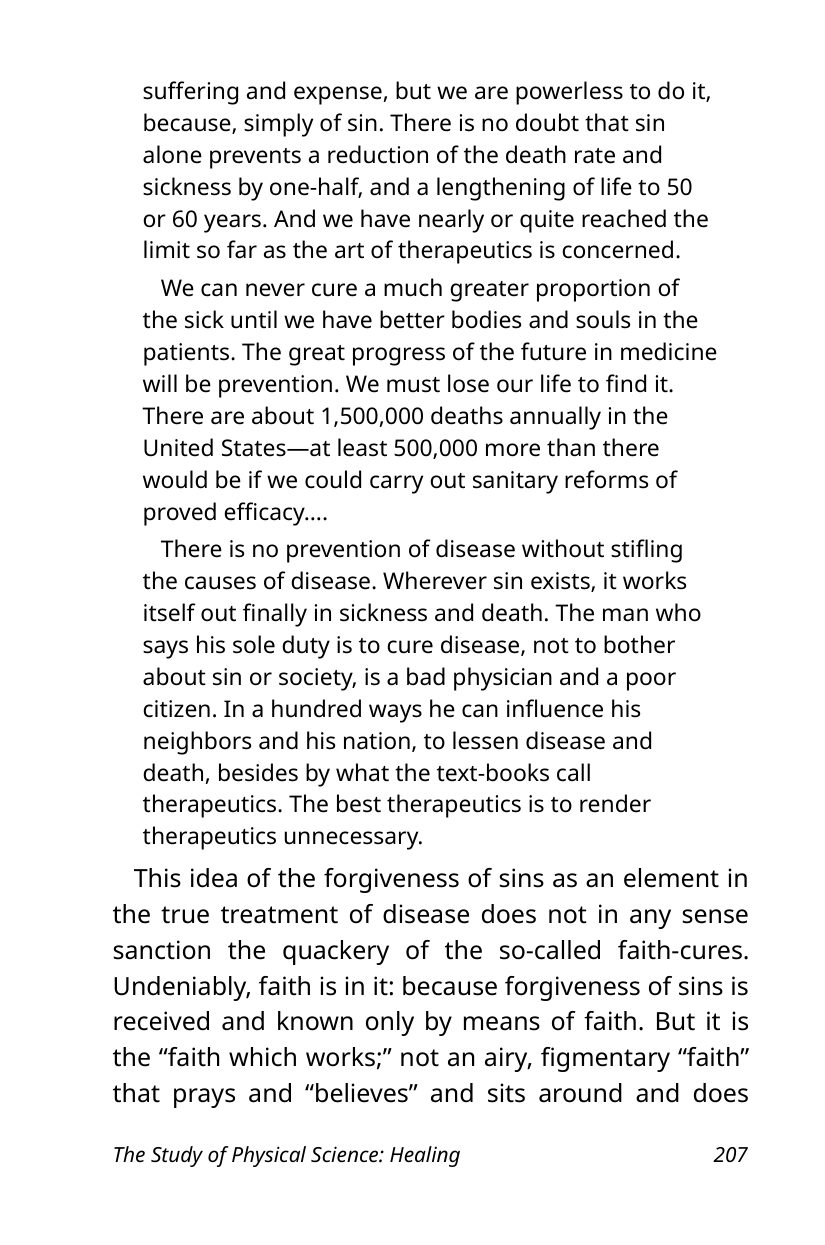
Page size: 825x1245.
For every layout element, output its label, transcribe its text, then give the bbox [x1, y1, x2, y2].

text suffering and expense, but we are powerless to do it, because, simply of sin. There is no doubt that sin alone prevents a reduction of the death rate and sickness by one-half, and a lengthening of life to 50 or 60 years. And we have nearly or quite reached the limit so far as the art of therapeutics is concerned. [142, 75, 720, 266]
text There is no prevention of disease without stifling the causes of disease. Wherever sin exists, it works itself out finally in sickness and death. The man who says his sole duty is to cure disease, not to bother about sin or society, is a bad physician and a poor citizen. In a hundred ways he can influence his neighbors and his nation, to lessen disease and death, besides by what the text-books call therapeutics. The best therapeutics is to render therapeutics unnecessary. [142, 533, 720, 851]
text We can never cure a much greater proportion of the sick until we have better bodies and souls in the patients. The great progress of the future in medicine will be prevention. We must lose our life to find it. There are about 1,500,000 deaths annually in the United States—at least 500,000 more than there would be if we could carry out sanitary reforms of proved efficacy…. [142, 272, 720, 527]
text This idea of the forgiveness of sins as an element in the true treatment of disease does not in any sense sanction the quackery of the so-called faith-cures. Undeniably, faith is in it: because forgiveness of sins is received and known only by means of faith. But it is the “faith which works;” not an airy, figmentary “faith” that prays and “believes” and sits around and does [112, 861, 750, 1109]
